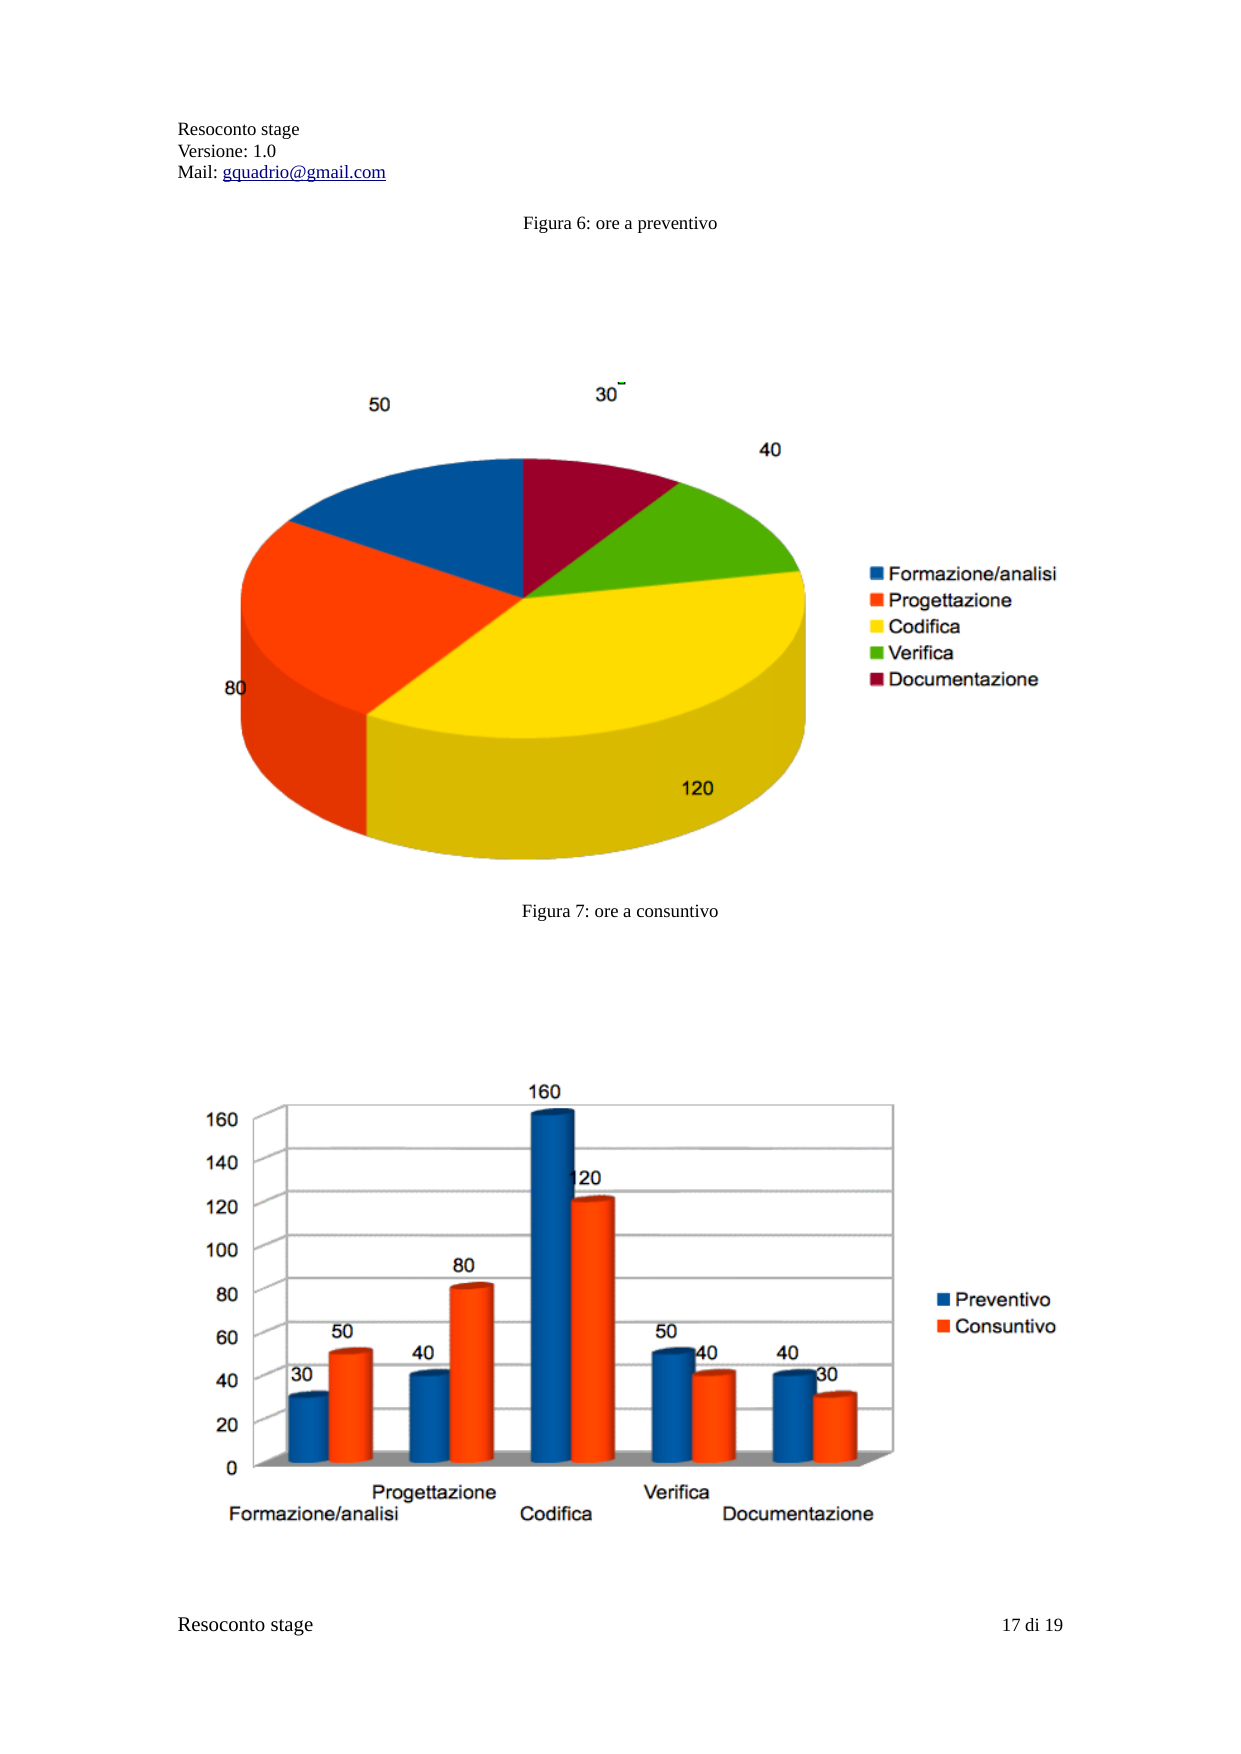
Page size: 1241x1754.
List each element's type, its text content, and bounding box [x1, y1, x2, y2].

picture [177, 382, 1063, 866]
text Figura 7: ore a consuntivo [177, 899, 1063, 921]
picture [177, 1070, 1063, 1553]
text Figura 6: ore a preventivo [177, 212, 1063, 234]
